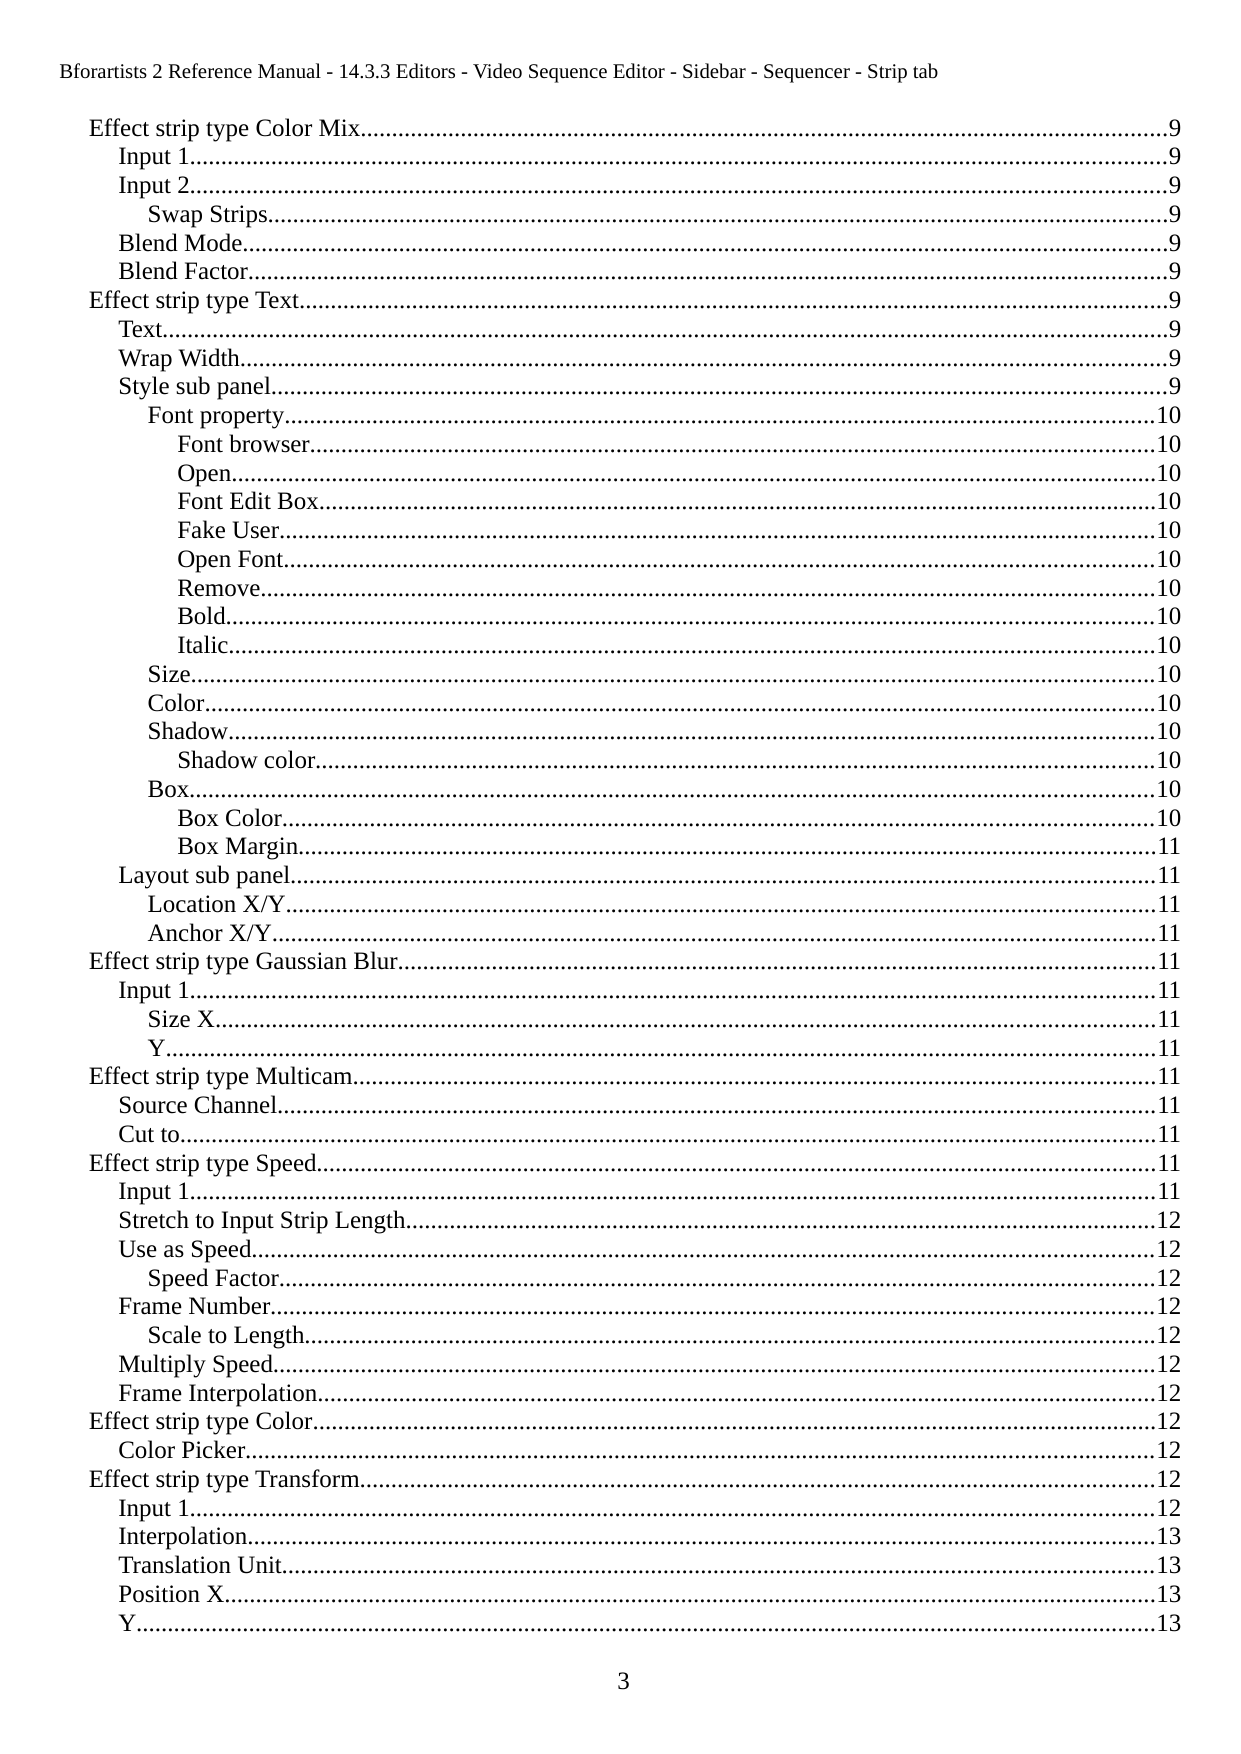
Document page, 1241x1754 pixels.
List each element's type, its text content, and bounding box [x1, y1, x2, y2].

text Cut to 11 [118, 1119, 1181, 1148]
text Italic 10 [177, 630, 1181, 659]
text Style sub panel 9 [118, 371, 1181, 400]
text Input 1 11 [118, 1176, 1181, 1205]
text Effect strip type Speed 11 [88, 1148, 1181, 1176]
text Shadow color 10 [177, 745, 1181, 774]
text Use as Speed 12 [118, 1234, 1181, 1263]
text Y 11 [147, 1033, 1181, 1061]
text Interpolation 13 [118, 1521, 1181, 1550]
text Layout sub panel 11 [118, 860, 1181, 889]
text Input 1 9 [118, 141, 1181, 170]
text Effect strip type Transform 12 [88, 1464, 1181, 1493]
text Font property 10 [147, 400, 1181, 429]
text Anchor X/Y 11 [147, 918, 1181, 946]
text Size X 11 [147, 1004, 1181, 1033]
text Effect strip type Multicam 11 [88, 1061, 1181, 1090]
text Blend Factor 9 [118, 256, 1181, 285]
text Stretch to Input Strip Length 12 [118, 1205, 1181, 1234]
text Effect strip type Text 9 [88, 285, 1181, 314]
text Frame Interpolation 12 [118, 1378, 1181, 1406]
text Font browser 10 [177, 429, 1181, 458]
text Box Margin 11 [177, 831, 1181, 860]
text Input 1 12 [118, 1493, 1181, 1521]
text Speed Factor 12 [147, 1263, 1181, 1291]
text Text 9 [118, 314, 1181, 343]
text Box Color 10 [177, 803, 1181, 831]
text Y 13 [118, 1608, 1181, 1636]
text Fake User 10 [177, 515, 1181, 544]
text Effect strip type Gaussian Blur 11 [88, 946, 1181, 975]
text Swap Strips 9 [147, 199, 1181, 228]
text Effect strip type Color 12 [88, 1406, 1181, 1435]
text Blend Mode 9 [118, 228, 1181, 256]
text Frame Number 12 [118, 1291, 1181, 1320]
text Input 2 9 [118, 170, 1181, 199]
text Color 10 [147, 688, 1181, 716]
text Shadow 10 [147, 716, 1181, 745]
text Input 1 11 [118, 975, 1181, 1004]
text Bold 10 [177, 601, 1181, 630]
text Remove 10 [177, 573, 1181, 601]
text Multiply Speed 12 [118, 1349, 1181, 1378]
text Location X/Y 11 [147, 889, 1181, 918]
text Effect strip type Color Mix 9 [88, 113, 1181, 141]
text Wrap Width 9 [118, 343, 1181, 371]
text Source Channel 11 [118, 1090, 1181, 1119]
text Font Edit Box 10 [177, 486, 1181, 515]
text Position X 13 [118, 1579, 1181, 1608]
text Scale to Length 12 [147, 1320, 1181, 1349]
text Translation Unit 13 [118, 1550, 1181, 1579]
text Size 10 [147, 659, 1181, 688]
text Open 10 [177, 458, 1181, 486]
text Box 10 [147, 774, 1181, 803]
text Color Picker 12 [118, 1435, 1181, 1464]
text Open Font 10 [177, 544, 1181, 573]
